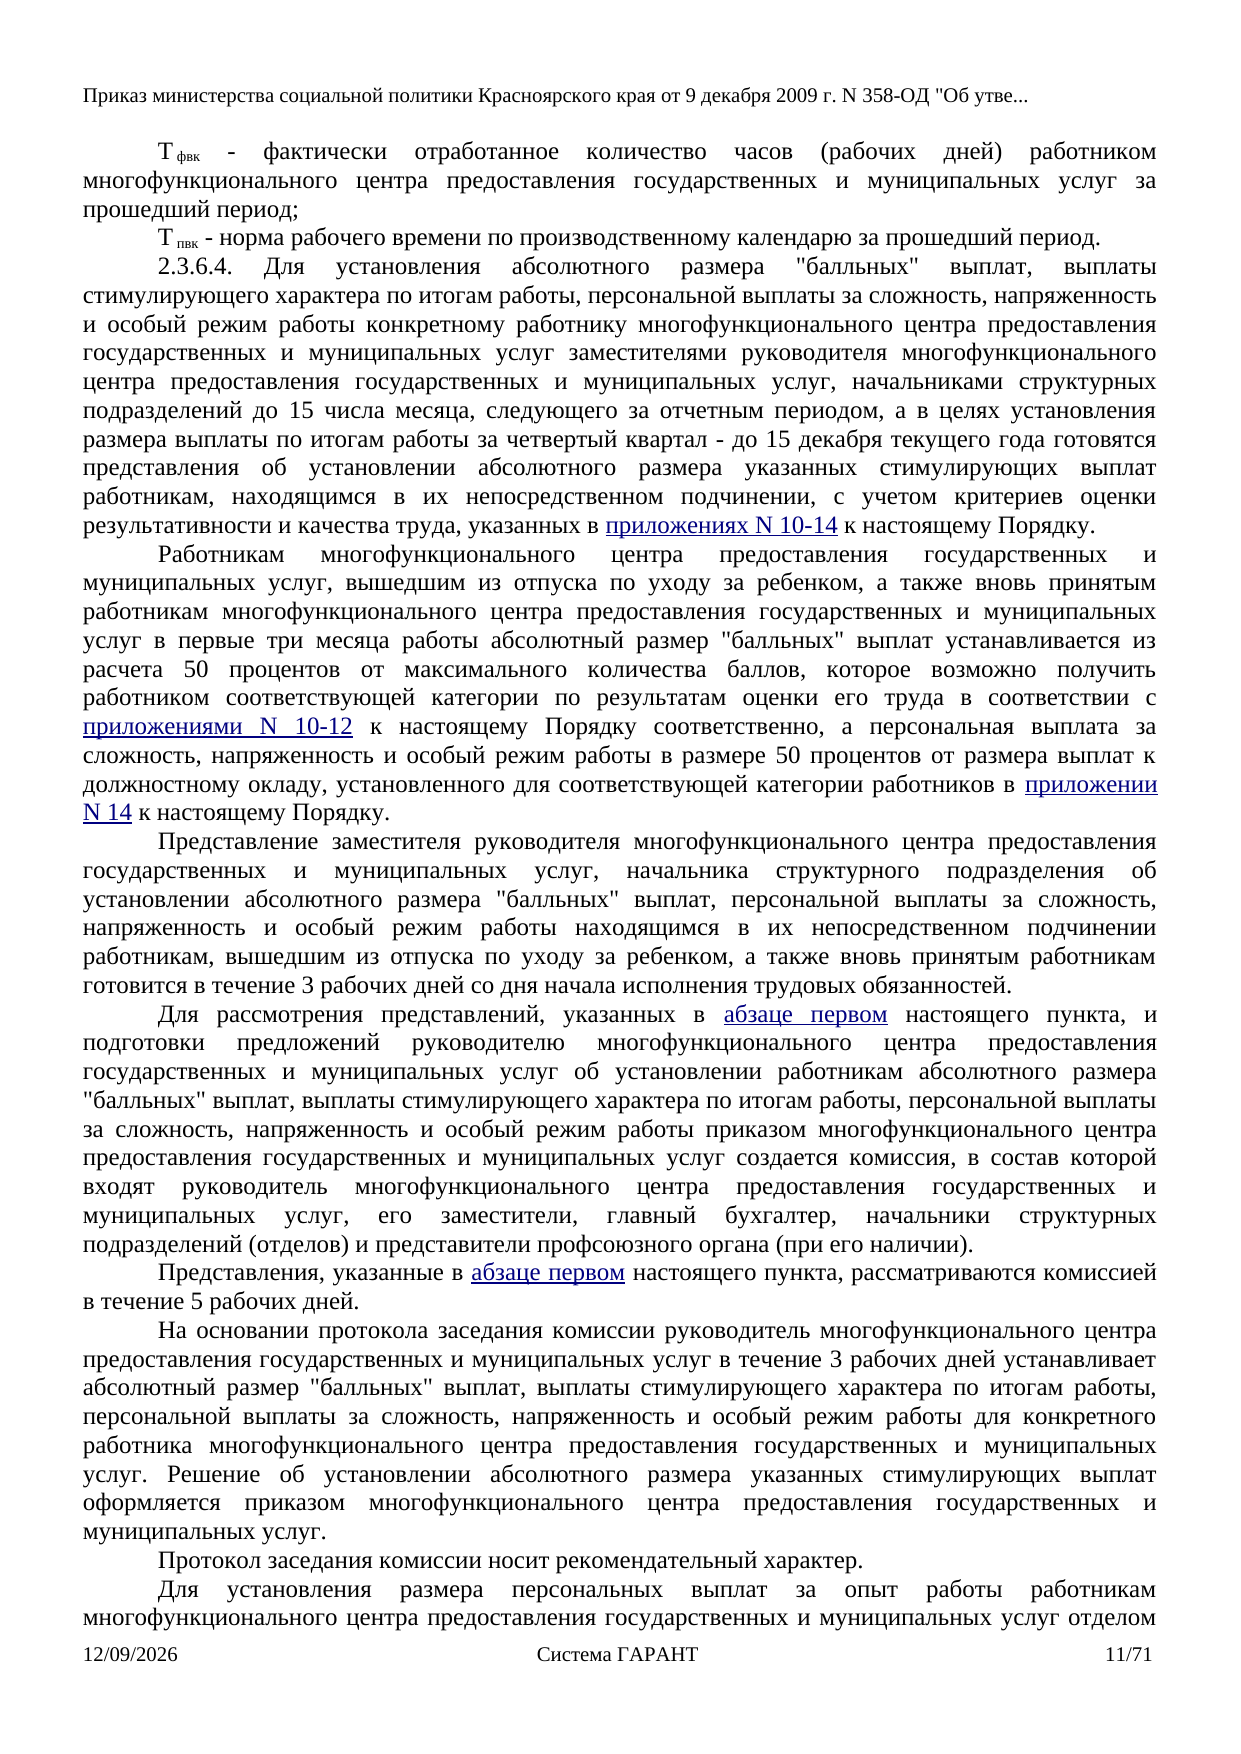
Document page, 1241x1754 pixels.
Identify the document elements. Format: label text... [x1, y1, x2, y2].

text Для рассмотрения представлений, указанных в абзаце первом настоящего пункта, и подготовки предложений руководителю многофункционального центра предоставления государственных и муниципальных услуг об установлении работникам абсолютного размера "балльных" выплат, выплаты стимулирующего характера по итогам работы, персональной выплаты за сложность, напряженность и особый режим работы приказом многофункционального центра предоставления государственных и муниципальных услуг создается комиссия, в состав которой входят руководитель многофункционального центра предоставления государственных и муниципальных услуг, его заместители, главный бухгалтер, начальники структурных подразделений (отделов) и представители профсоюзного органа (при его наличии). [83, 999, 1157, 1257]
text Для установления размера персональных выплат за опыт работы работникам многофункционального центра предоставления государственных и муниципальных услуг отделом [83, 1574, 1157, 1631]
text Протокол заседания комиссии носит рекомендательный характер. [83, 1545, 1157, 1574]
text 2.3.6.4. Для установления абсолютного размера "балльных" выплат, выплаты стимулирующего характера по итогам работы, персональной выплаты за сложность, напряженность и особый режим работы конкретному работнику многофункционального центра предоставления государственных и муниципальных услуг заместителями руководителя многофункционального центра предоставления государственных и муниципальных услуг, начальниками структурных подразделений до 15 числа месяца, следующего за отчетным периодом, а в целях установления размера выплаты по итогам работы за четвертый квартал - до 15 декабря текущего года готовятся представления об установлении абсолютного размера указанных стимулирующих выплат работникам, находящимся в их непосредственном подчинении, с учетом критериев оценки результативности и качества труда, указанных в приложениях N 10-14 к настоящему Порядку. [83, 251, 1157, 539]
text Т пвк - норма рабочего времени по производственному календарю за прошедший период. [83, 222, 1157, 251]
text Т фвк - фактически отработанное количество часов (рабочих дней) работником многофункционального центра предоставления государственных и муниципальных услуг за прошедший период; [83, 136, 1157, 222]
text Представление заместителя руководителя многофункционального центра предоставления государственных и муниципальных услуг, начальника структурного подразделения об установлении абсолютного размера "балльных" выплат, персональной выплаты за сложность, напряженность и особый режим работы находящимся в их непосредственном подчинении работникам, вышедшим из отпуска по уходу за ребенком, а также вновь принятым работникам готовится в течение 3 рабочих дней со дня начала исполнения трудовых обязанностей. [83, 826, 1157, 999]
text Работникам многофункционального центра предоставления государственных и муниципальных услуг, вышедшим из отпуска по уходу за ребенком, а также вновь принятым работникам многофункционального центра предоставления государственных и муниципальных услуг в первые три месяца работы абсолютный размер "балльных" выплат устанавливается из расчета 50 процентов от максимального количества баллов, которое возможно получить работником соответствующей категории по результатам оценки его труда в соответствии с приложениями N 10-12 к настоящему Порядку соответственно, а персональная выплата за сложность, напряженность и особый режим работы в размере 50 процентов от размера выплат к должностному окладу, установленного для соответствующей категории работников в приложении N 14 к настоящему Порядку. [83, 539, 1157, 826]
text На основании протокола заседания комиссии руководитель многофункционального центра предоставления государственных и муниципальных услуг в течение 3 рабочих дней устанавливает абсолютный размер "балльных" выплат, выплаты стимулирующего характера по итогам работы, персональной выплаты за сложность, напряженность и особый режим работы для конкретного работника многофункционального центра предоставления государственных и муниципальных услуг. Решение об установлении абсолютного размера указанных стимулирующих выплат оформляется приказом многофункционального центра предоставления государственных и муниципальных услуг. [83, 1315, 1157, 1545]
text Представления, указанные в абзаце первом настоящего пункта, рассматриваются комиссией в течение 5 рабочих дней. [83, 1257, 1157, 1315]
